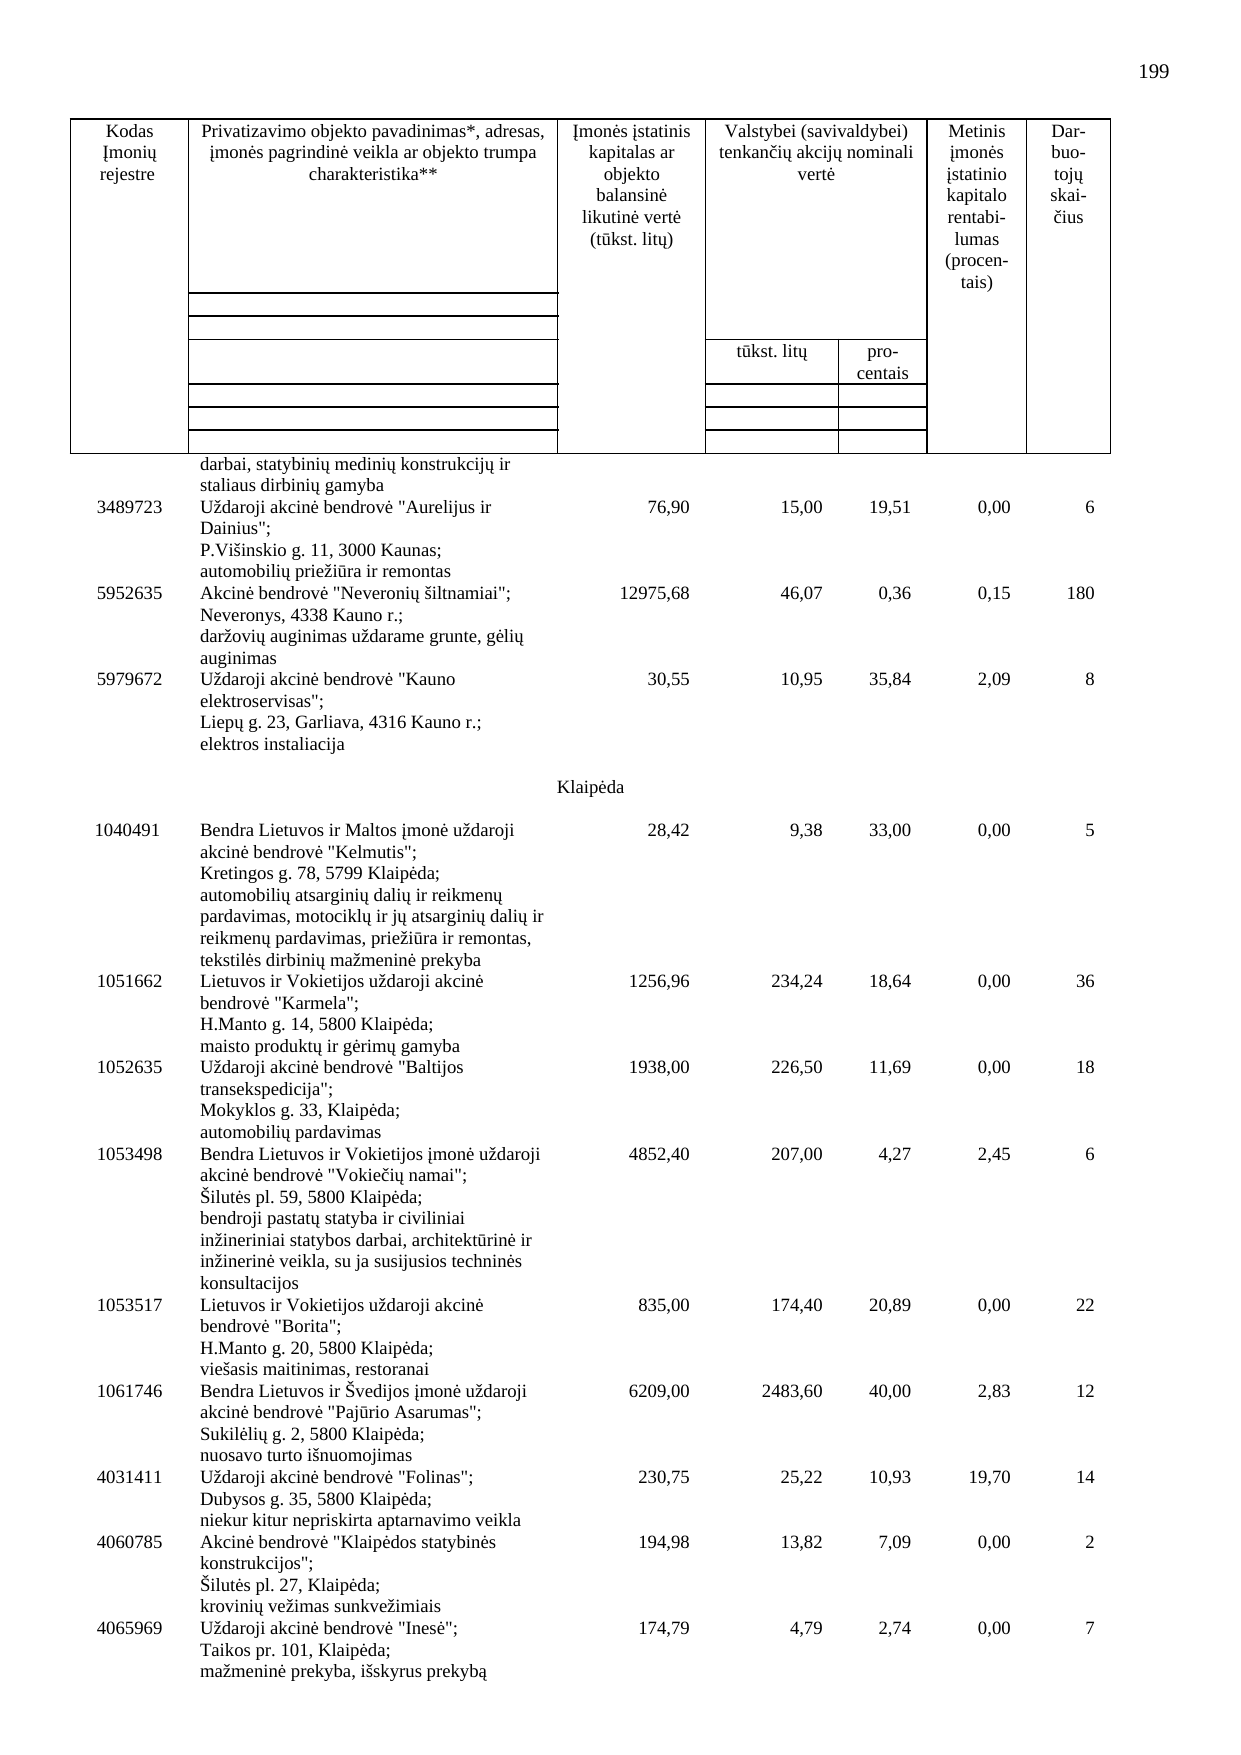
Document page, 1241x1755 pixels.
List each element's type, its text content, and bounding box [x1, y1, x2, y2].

table_cell 0,36 [838, 582, 927, 668]
table_cell [189, 340, 557, 383]
table_cell [558, 339, 705, 383]
table_cell [558, 292, 705, 315]
table_cell 12975,68 [558, 582, 705, 668]
table_cell Uždaroji akcinė bendrovė "Kauno elektroservisas"; Liepų g. 23, Garliava, 4316 Kauno r.; elektros instaliacija [189, 668, 558, 754]
table_header Privatizavimo objekto pavadinimas*, adresas, įmonės pagrindinė veikla ar objekto trumpa charakteristika** [189, 120, 557, 292]
table_cell 33,00 [838, 819, 927, 970]
table_cell 1040491 [70, 819, 188, 970]
table_cell [558, 429, 705, 452]
table_cell 0,00 [927, 819, 1026, 970]
table_cell 10,95 [705, 668, 838, 754]
table_cell Bendra Lietuvos ir Vokietijos įmonė uždaroji akcinė bendrovė "Vokiečių namai"; Šilutės pl. 59, 5800 Klaipėda; bendroji pastatų statyba ir civiliniai inžineriniai statybos darbai, architektūrinė ir inžinerinė veikla, su ja susijusios techninės konsultacijos [189, 1143, 558, 1293]
table_cell 46,07 [705, 582, 838, 668]
table_cell 1053498 [70, 1143, 188, 1293]
table_cell 14 [1026, 1466, 1110, 1531]
table_cell [1027, 315, 1110, 338]
table_cell Akcinė bendrovė "Klaipėdos statybinės konstrukcijos"; Šilutės pl. 27, Klaipėda; krovinių vežimas sunkvežimiais [189, 1531, 558, 1617]
table_cell 19,70 [927, 1466, 1026, 1531]
table_cell [928, 383, 1026, 406]
table_cell [71, 429, 188, 452]
table_cell [706, 292, 926, 315]
table_cell [928, 429, 1026, 452]
table_cell [558, 454, 705, 496]
table_cell [71, 339, 188, 383]
table_cell 35,84 [838, 668, 927, 754]
table_cell 0,00 [927, 496, 1026, 582]
table_cell [706, 385, 838, 406]
table_cell tūkst. litų [706, 340, 838, 383]
table_cell 6 [1026, 496, 1110, 582]
table_cell 0,00 [927, 1531, 1026, 1617]
table_cell Bendra Lietuvos ir Maltos įmonė uždaroji akcinė bendrovė "Kelmutis"; Kretingos g. 78, 5799 Klaipėda; automobilių atsarginių dalių ir reikmenų pardavimas, motociklų ir jų atsarginių dalių ir reikmenų pardavimas, priežiūra ir remontas, tekstilės dirbinių mažmeninė prekyba [189, 819, 558, 970]
table_cell 4,79 [705, 1617, 838, 1682]
table_cell 5 [1026, 819, 1110, 970]
table_cell [1027, 406, 1110, 429]
table_cell 28,42 [558, 819, 705, 970]
table_cell 25,22 [705, 1466, 838, 1531]
table_cell 1051662 [70, 970, 188, 1056]
table_cell [927, 454, 1026, 496]
table_cell 835,00 [558, 1294, 705, 1380]
table_cell 12 [1026, 1380, 1110, 1466]
table_cell 7 [1026, 1617, 1110, 1682]
table_cell Akcinė bendrovė "Neveronių šiltnamiai"; Neveronys, 4338 Kauno r.; daržovių auginimas uždarame grunte, gėlių auginimas [189, 582, 558, 668]
table_cell Bendra Lietuvos ir Švedijos įmonė uždaroji akcinė bendrovė "Pajūrio Asarumas"; Sukilėlių g. 2, 5800 Klaipėda; nuosavo turto išnuomojimas [189, 1380, 558, 1466]
table_header Metinis įmonės įstatinio kapitalo rentabi-lumas (procen-tais) [928, 120, 1026, 292]
table_cell [558, 383, 705, 406]
table_cell 2,09 [927, 668, 1026, 754]
table_cell 0,00 [927, 1617, 1026, 1682]
table_cell [838, 454, 927, 496]
table_cell 0,00 [927, 1056, 1026, 1142]
table_cell 2483,60 [705, 1380, 838, 1466]
table_cell 19,51 [838, 496, 927, 582]
table_cell 180 [1026, 582, 1110, 668]
table_cell 18 [1026, 1056, 1110, 1142]
table_cell 4031411 [70, 1466, 188, 1531]
table_cell [706, 408, 838, 429]
table_header Dar-buo-tojų skai-čius [1027, 120, 1110, 292]
table_cell Uždaroji akcinė bendrovė "Inesė"; Taikos pr. 101, Klaipėda; mažmeninė prekyba, išskyrus prekybą [189, 1617, 558, 1682]
table_cell 22 [1026, 1294, 1110, 1380]
table_cell 20,89 [838, 1294, 927, 1380]
table_cell 9,38 [705, 819, 838, 970]
table_cell 18,64 [838, 970, 927, 1056]
table_cell 8 [1026, 668, 1110, 754]
table_cell [1027, 339, 1110, 383]
table_cell [189, 294, 557, 315]
table_cell [558, 406, 705, 429]
table_cell 6 [1026, 1143, 1110, 1293]
table_cell [558, 315, 705, 338]
table_cell [839, 408, 926, 429]
table_cell 15,00 [705, 496, 838, 582]
table_cell 13,82 [705, 1531, 838, 1617]
table_cell 11,69 [838, 1056, 927, 1142]
table_cell [189, 431, 557, 452]
table_cell Klaipėda [70, 754, 1110, 819]
table_cell 36 [1026, 970, 1110, 1056]
table_cell 10,93 [838, 1466, 927, 1531]
table_cell 4852,40 [558, 1143, 705, 1293]
table_cell [928, 292, 1026, 315]
table_header Kodas Įmonių rejestre [71, 120, 188, 292]
table_cell 194,98 [558, 1531, 705, 1617]
table_cell 5952635 [70, 582, 188, 668]
table_cell [705, 454, 838, 496]
table_cell 3489723 [70, 496, 188, 582]
table_cell 76,90 [558, 496, 705, 582]
table_cell 30,55 [558, 668, 705, 754]
table_cell [71, 292, 188, 315]
table_cell Uždaroji akcinė bendrovė "Aurelijus ir Dainius"; P.Višinskio g. 11, 3000 Kaunas; automobilių priežiūra ir remontas [189, 496, 558, 582]
table_cell 226,50 [705, 1056, 838, 1142]
table_cell 174,79 [558, 1617, 705, 1682]
table_cell 4060785 [70, 1531, 188, 1617]
table_cell 0,15 [927, 582, 1026, 668]
table_cell darbai, statybinių medinių konstrukcijų ir staliaus dirbinių gamyba [189, 454, 558, 496]
table_cell [1027, 383, 1110, 406]
table_cell 2 [1026, 1531, 1110, 1617]
table_cell 6209,00 [558, 1380, 705, 1466]
table_cell Lietuvos ir Vokietijos uždaroji akcinė bendrovė "Karmela"; H.Manto g. 14, 5800 Klaipėda; maisto produktų ir gėrimų gamyba [189, 970, 558, 1056]
table_cell 0,00 [927, 970, 1026, 1056]
table_cell [928, 339, 1026, 383]
table_cell 234,24 [705, 970, 838, 1056]
table_cell 40,00 [838, 1380, 927, 1466]
table_cell 7,09 [838, 1531, 927, 1617]
table_cell 4065969 [70, 1617, 188, 1682]
table_header Įmonės įstatinis kapitalas ar objekto balansinė likutinė vertė (tūkst. litų) [558, 120, 705, 292]
table_cell [839, 385, 926, 406]
table_cell [1027, 429, 1110, 452]
table_header Valstybei (savivaldybei) tenkančių akcijų nominali vertė [706, 120, 926, 292]
table_cell [71, 315, 188, 338]
table_cell 2,74 [838, 1617, 927, 1682]
table_cell [1026, 454, 1110, 496]
table_cell 1053517 [70, 1294, 188, 1380]
table_cell 174,40 [705, 1294, 838, 1380]
table_cell 2,83 [927, 1380, 1026, 1466]
table_cell 5979672 [70, 668, 188, 754]
table_cell Lietuvos ir Vokietijos uždaroji akcinė bendrovė "Borita"; H.Manto g. 20, 5800 Klaipėda; viešasis maitinimas, restoranai [189, 1294, 558, 1380]
table_cell [706, 431, 838, 452]
table_cell 1256,96 [558, 970, 705, 1056]
table_cell [70, 454, 188, 496]
table_cell [839, 431, 926, 452]
table_cell 207,00 [705, 1143, 838, 1293]
table_cell [71, 383, 188, 406]
table_cell 1938,00 [558, 1056, 705, 1142]
table_cell [706, 315, 926, 338]
table_cell pro-centais [839, 340, 926, 383]
table_cell [71, 406, 188, 429]
table_cell [928, 406, 1026, 429]
table_cell [1027, 292, 1110, 315]
table_cell [928, 315, 1026, 338]
table_cell Uždaroji akcinė bendrovė "Baltijos transekspedicija"; Mokyklos g. 33, Klaipėda; automobilių pardavimas [189, 1056, 558, 1142]
table_cell [189, 408, 557, 429]
table_cell [189, 317, 557, 338]
table_cell 2,45 [927, 1143, 1026, 1293]
table_cell 1052635 [70, 1056, 188, 1142]
table_cell [189, 385, 557, 406]
table_cell Uždaroji akcinė bendrovė "Folinas"; Dubysos g. 35, 5800 Klaipėda; niekur kitur nepriskirta aptarnavimo veikla [189, 1466, 558, 1531]
table_cell 1061746 [70, 1380, 188, 1466]
table_cell 4,27 [838, 1143, 927, 1293]
table_cell 230,75 [558, 1466, 705, 1531]
table_cell 0,00 [927, 1294, 1026, 1380]
